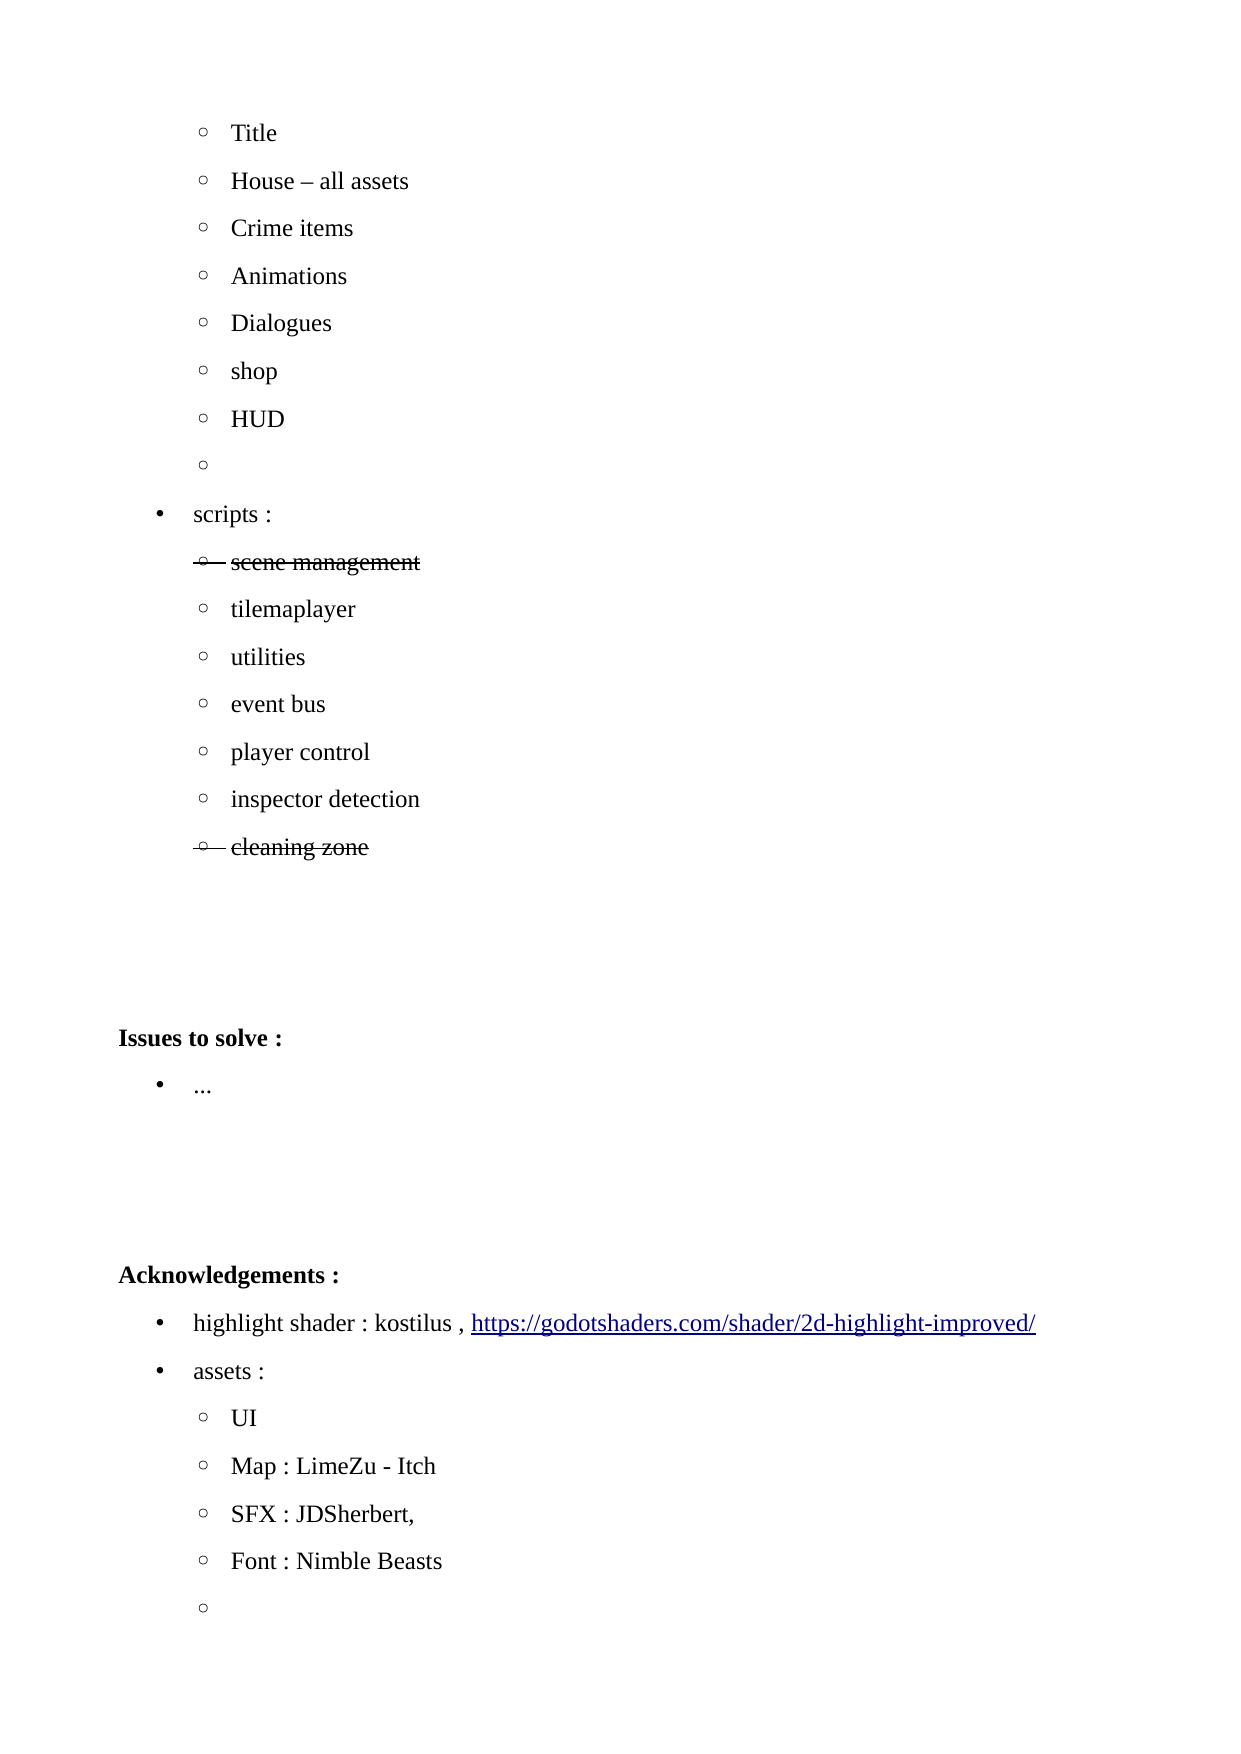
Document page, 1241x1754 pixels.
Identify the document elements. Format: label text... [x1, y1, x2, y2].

list tilemaplayer [193, 594, 1122, 623]
list Font : Nimble Beasts [193, 1546, 1122, 1575]
list HUD [193, 404, 1122, 432]
list Title [193, 118, 1122, 147]
list shop [193, 356, 1122, 385]
list inspector detection [193, 784, 1122, 813]
list Map : LimeZu - Itch [193, 1451, 1122, 1480]
list utilities [193, 642, 1122, 671]
text Issues to solve : [118, 1023, 1122, 1051]
list SFX : JDSherbert, [193, 1499, 1122, 1527]
list highlight shader : kostilus , https://godotshaders.com/shader/2d-highlight-improved/ [156, 1308, 1122, 1337]
list ... [156, 1070, 1122, 1099]
list player control [193, 737, 1122, 766]
list Animations [193, 261, 1122, 290]
list event bus [193, 689, 1122, 718]
list House – all assets [193, 166, 1122, 194]
text Acknowledgements : [118, 1261, 1122, 1289]
list Dialogues [193, 308, 1122, 337]
list cleaning zone [193, 832, 1122, 861]
list scene management [193, 547, 1122, 575]
list UI [193, 1403, 1122, 1432]
list Crime items [193, 213, 1122, 242]
list scripts : [156, 499, 1122, 528]
list assets : [156, 1356, 1122, 1384]
